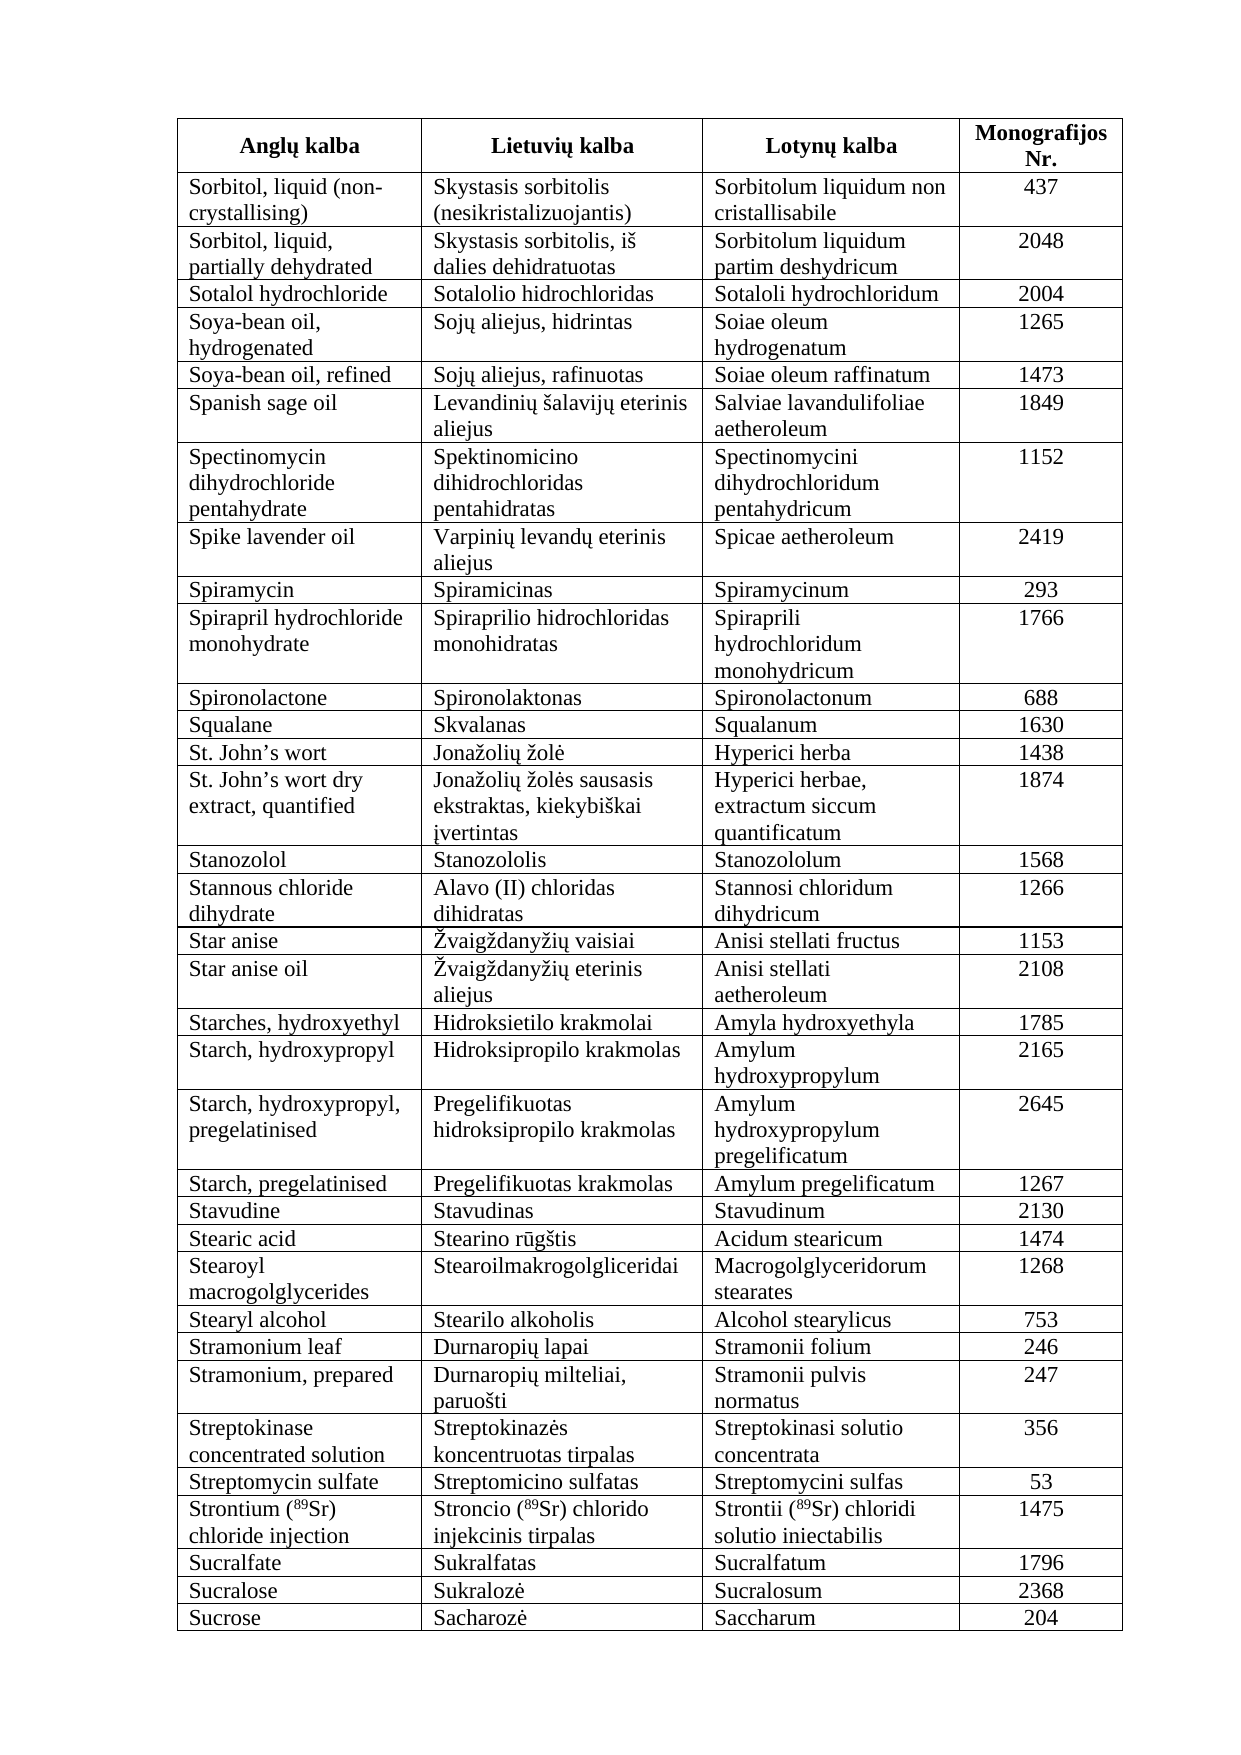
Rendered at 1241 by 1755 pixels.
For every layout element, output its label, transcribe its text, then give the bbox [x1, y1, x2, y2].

table_cell Spektinomicino dihidrochloridas pentahidratas [422, 443, 702, 522]
table_cell Streptomicino sulfatas [422, 1468, 702, 1494]
table_cell Streptokinazės koncentruotas tirpalas [422, 1414, 702, 1467]
table_header Anglų kalba [178, 119, 421, 172]
table_cell Durnaropių milteliai, paruošti [422, 1361, 702, 1413]
table_cell Amylum pregelificatum [703, 1170, 959, 1196]
table_cell 437 [960, 173, 1122, 226]
table_cell 1568 [960, 846, 1122, 873]
table_cell Squalane [178, 711, 421, 738]
table_cell Sorbitolum liquidum non cristallisabile [703, 173, 959, 226]
table_cell Streptokinase concentrated solution [178, 1414, 421, 1467]
table_cell Spirapril hydrochloride monohydrate [178, 604, 421, 683]
table_cell Spectinomycin dihydrochloride pentahydrate [178, 443, 421, 522]
table_cell 2048 [960, 227, 1122, 279]
table_cell Star anise oil [178, 955, 421, 1008]
table_cell Starch, hydroxypropyl, pregelatinised [178, 1090, 421, 1169]
table_cell 2165 [960, 1036, 1122, 1089]
table_cell Soya-bean oil, refined [178, 362, 421, 388]
table_cell Levandinių šalavijų eterinis aliejus [422, 389, 702, 442]
table_cell Stramonii folium [703, 1333, 959, 1359]
table_cell St. John’s wort [178, 739, 421, 765]
table_cell Squalanum [703, 711, 959, 738]
table_cell Sojų aliejus, hidrintas [422, 308, 702, 361]
table_cell 53 [960, 1468, 1122, 1494]
table_cell Spike lavender oil [178, 523, 421, 576]
table_cell Spicae aetheroleum [703, 523, 959, 576]
table_cell 1630 [960, 711, 1122, 738]
table_cell Hyperici herba [703, 739, 959, 765]
table_cell Sotalol hydrochloride [178, 280, 421, 307]
table_cell 2004 [960, 280, 1122, 307]
table_cell 2419 [960, 523, 1122, 576]
table_cell 1874 [960, 766, 1122, 845]
table_cell Sorbitol, liquid (non-crystallising) [178, 173, 421, 226]
table_cell 247 [960, 1361, 1122, 1413]
table_header Monografijos Nr. [960, 119, 1122, 172]
table_cell 1152 [960, 443, 1122, 522]
table_cell Skystasis sorbitolis, iš dalies dehidratuotas [422, 227, 702, 279]
table_cell 1766 [960, 604, 1122, 683]
table_cell 1265 [960, 308, 1122, 361]
table_cell 204 [960, 1604, 1122, 1630]
table_cell St. John’s wort dry extract, quantified [178, 766, 421, 845]
table_cell Stanozololum [703, 846, 959, 873]
table_cell Sucralose [178, 1577, 421, 1603]
table_cell Hyperici herbae, extractum siccum quantificatum [703, 766, 959, 845]
table_cell Skystasis sorbitolis (nesikristalizuojantis) [422, 173, 702, 226]
table_cell Spiramicinas [422, 577, 702, 603]
table_cell 2368 [960, 1577, 1122, 1603]
table_cell Sucralfatum [703, 1549, 959, 1576]
table_cell Soiae oleum raffinatum [703, 362, 959, 388]
table_cell 2108 [960, 955, 1122, 1008]
table_cell Streptomycin sulfate [178, 1468, 421, 1494]
table_cell Stearilo alkoholis [422, 1306, 702, 1332]
table_cell Amylum hydroxypropylum pregelificatum [703, 1090, 959, 1169]
table_cell Jonažolių žolės sausasis ekstraktas, kiekybiškai įvertintas [422, 766, 702, 845]
table_cell Soiae oleum hydrogenatum [703, 308, 959, 361]
table_cell Spiraprili hydrochloridum monohydricum [703, 604, 959, 683]
table_cell Spironolaktonas [422, 684, 702, 710]
table_cell Starches, hydroxyethyl [178, 1009, 421, 1035]
table_cell Durnaropių lapai [422, 1333, 702, 1359]
table_cell Spironolactone [178, 684, 421, 710]
table_cell Sotalolio hidrochloridas [422, 280, 702, 307]
table_cell Macrogolglyceridorum stearates [703, 1252, 959, 1305]
table_cell 1849 [960, 389, 1122, 442]
table_cell Spiramycinum [703, 577, 959, 603]
table_cell Stramonium, prepared [178, 1361, 421, 1413]
table_cell 2645 [960, 1090, 1122, 1169]
table_cell Star anise [178, 928, 421, 954]
table_cell 753 [960, 1306, 1122, 1332]
table_cell Strontium (89Sr) chloride injection [178, 1496, 421, 1548]
table_cell 1474 [960, 1225, 1122, 1251]
table_cell Streptomycini sulfas [703, 1468, 959, 1494]
table_cell Pregelifikuotas hidroksipropilo krakmolas [422, 1090, 702, 1169]
table_cell Streptokinasi solutio concentrata [703, 1414, 959, 1467]
table_cell Sojų aliejus, rafinuotas [422, 362, 702, 388]
table_cell Stramonium leaf [178, 1333, 421, 1359]
table_cell 1267 [960, 1170, 1122, 1196]
table_cell Skvalanas [422, 711, 702, 738]
table_cell 2130 [960, 1197, 1122, 1224]
table_cell Sucrose [178, 1604, 421, 1630]
table_cell Stannosi chloridum dihydricum [703, 874, 959, 926]
table_cell Žvaigždanyžių vaisiai [422, 928, 702, 954]
table_cell Stavudinas [422, 1197, 702, 1224]
table_cell Starch, hydroxypropyl [178, 1036, 421, 1089]
table_cell Hidroksipropilo krakmolas [422, 1036, 702, 1089]
table_cell Alavo (II) chloridas dihidratas [422, 874, 702, 926]
table_cell Stearoyl macrogolglycerides [178, 1252, 421, 1305]
table_cell Soya-bean oil, hydrogenated [178, 308, 421, 361]
table_cell 1438 [960, 739, 1122, 765]
table_header Lietuvių kalba [422, 119, 702, 172]
table_cell Stanozolol [178, 846, 421, 873]
table_cell Sorbitol, liquid, partially dehydrated [178, 227, 421, 279]
table_cell Sucralfate [178, 1549, 421, 1576]
table_cell Stavudinum [703, 1197, 959, 1224]
table_cell Spironolactonum [703, 684, 959, 710]
table_cell 1473 [960, 362, 1122, 388]
table_cell 1268 [960, 1252, 1122, 1305]
table_cell Sorbitolum liquidum partim deshydricum [703, 227, 959, 279]
table_cell 1785 [960, 1009, 1122, 1035]
table_cell 1266 [960, 874, 1122, 926]
table_cell Stramonii pulvis normatus [703, 1361, 959, 1413]
table_cell Stearino rūgštis [422, 1225, 702, 1251]
table_cell Acidum stearicum [703, 1225, 959, 1251]
table_cell 1796 [960, 1549, 1122, 1576]
table_cell Hidroksietilo krakmolai [422, 1009, 702, 1035]
table_cell Amylum hydroxypropylum [703, 1036, 959, 1089]
table_cell Salviae lavandulifoliae aetheroleum [703, 389, 959, 442]
table_cell 1153 [960, 928, 1122, 954]
table_cell Žvaigždanyžių eterinis aliejus [422, 955, 702, 1008]
table_cell Starch, pregelatinised [178, 1170, 421, 1196]
table_cell Sukralfatas [422, 1549, 702, 1576]
table_cell Stanozololis [422, 846, 702, 873]
table_cell Sotaloli hydrochloridum [703, 280, 959, 307]
table_cell Spanish sage oil [178, 389, 421, 442]
table_cell 356 [960, 1414, 1122, 1467]
table_cell Sacharozė [422, 1604, 702, 1630]
table_cell Amyla hydroxyethyla [703, 1009, 959, 1035]
table_cell Varpinių levandų eterinis aliejus [422, 523, 702, 576]
table_cell Stavudine [178, 1197, 421, 1224]
table_header Lotynų kalba [703, 119, 959, 172]
table_cell Anisi stellati fructus [703, 928, 959, 954]
table_cell 1475 [960, 1496, 1122, 1548]
table_cell Stroncio (89Sr) chlorido injekcinis tirpalas [422, 1496, 702, 1548]
table_cell Stearoilmakrogolgliceridai [422, 1252, 702, 1305]
table_cell 688 [960, 684, 1122, 710]
table_cell Jonažolių žolė [422, 739, 702, 765]
table_cell 293 [960, 577, 1122, 603]
table_cell Alcohol stearylicus [703, 1306, 959, 1332]
table_cell Stearic acid [178, 1225, 421, 1251]
table_cell Stannous chloride dihydrate [178, 874, 421, 926]
table_cell Stearyl alcohol [178, 1306, 421, 1332]
table_cell Pregelifikuotas krakmolas [422, 1170, 702, 1196]
table_cell Saccharum [703, 1604, 959, 1630]
table_cell Strontii (89Sr) chloridi solutio iniectabilis [703, 1496, 959, 1548]
table_cell Spectinomycini dihydrochloridum pentahydricum [703, 443, 959, 522]
table_cell Sukralozė [422, 1577, 702, 1603]
table_cell Spiramycin [178, 577, 421, 603]
table_cell 246 [960, 1333, 1122, 1359]
table_cell Anisi stellati aetheroleum [703, 955, 959, 1008]
table_cell Sucralosum [703, 1577, 959, 1603]
table_cell Spiraprilio hidrochloridas monohidratas [422, 604, 702, 683]
